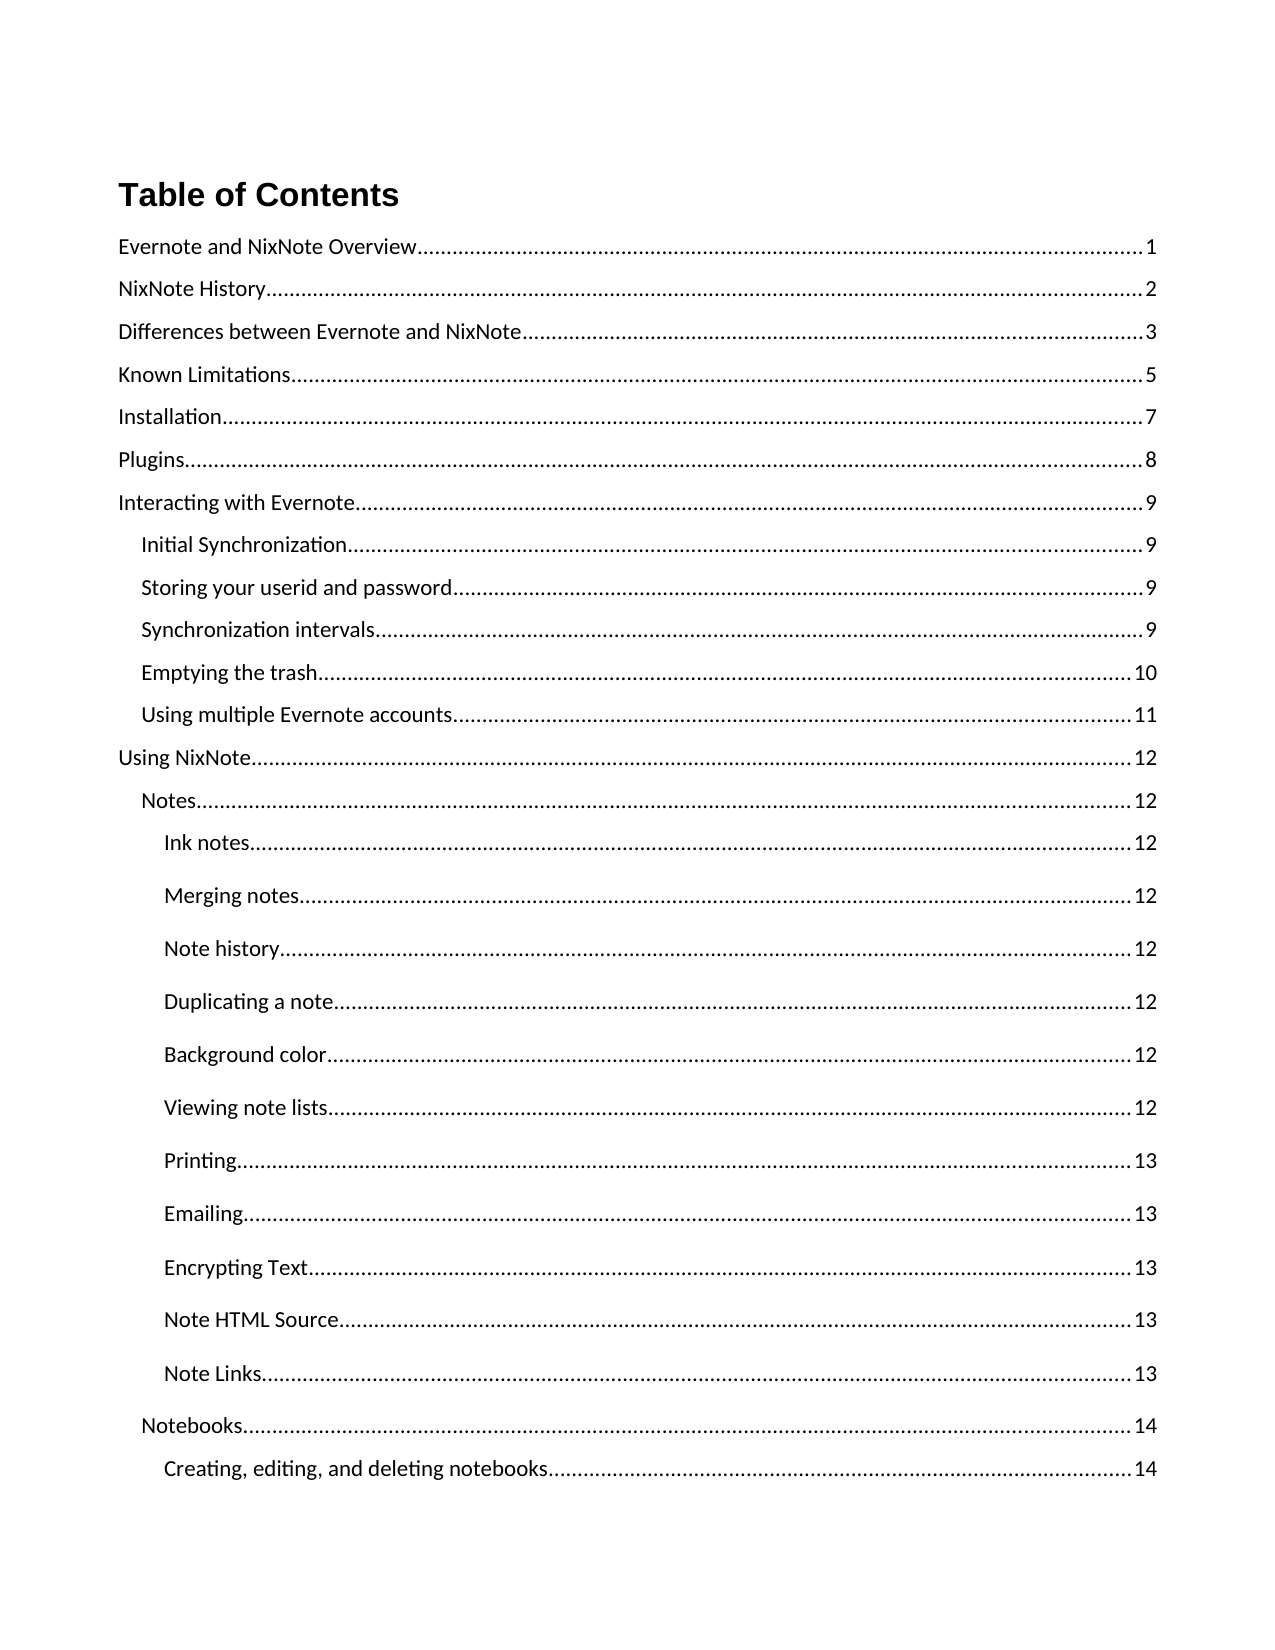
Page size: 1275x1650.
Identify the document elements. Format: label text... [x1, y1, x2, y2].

text Note history 12 [164, 934, 1157, 962]
text Emptying the trash 10 [141, 658, 1157, 686]
subtitle Table of Contents [118, 175, 1157, 214]
text Duplicating a note 12 [164, 987, 1157, 1016]
text NixNote History 2 [118, 274, 1157, 303]
text Merging notes 12 [164, 881, 1157, 909]
text Note HTML Source 13 [164, 1306, 1157, 1334]
text Background color 12 [164, 1041, 1157, 1068]
text Evernote and NixNote Overview 1 [118, 232, 1157, 260]
text Synchronization intervals 9 [141, 615, 1157, 643]
text Creating, editing, and deleting notebooks 14 [164, 1454, 1157, 1482]
text Differences between Evernote and NixNote 3 [118, 317, 1157, 345]
text Interacting with Evernote 9 [118, 488, 1157, 516]
text Initial Synchronization 9 [141, 530, 1157, 558]
text Plugins 8 [118, 445, 1157, 473]
text Encrypting Text 13 [164, 1253, 1157, 1281]
text Notebooks 14 [141, 1412, 1157, 1440]
text Storing your userid and password 9 [141, 573, 1157, 601]
text Using multiple Evernote accounts 11 [141, 701, 1157, 729]
text Using NixNote 12 [118, 743, 1157, 771]
text Ink notes 12 [164, 828, 1157, 856]
text Notes 12 [141, 786, 1157, 814]
text Known Limitations 5 [118, 360, 1157, 388]
text Printing 13 [164, 1147, 1157, 1174]
text Installation 7 [118, 402, 1157, 430]
text Viewing note lists 12 [164, 1093, 1157, 1122]
text Emailing 13 [164, 1199, 1157, 1228]
text Note Links 13 [164, 1359, 1157, 1387]
